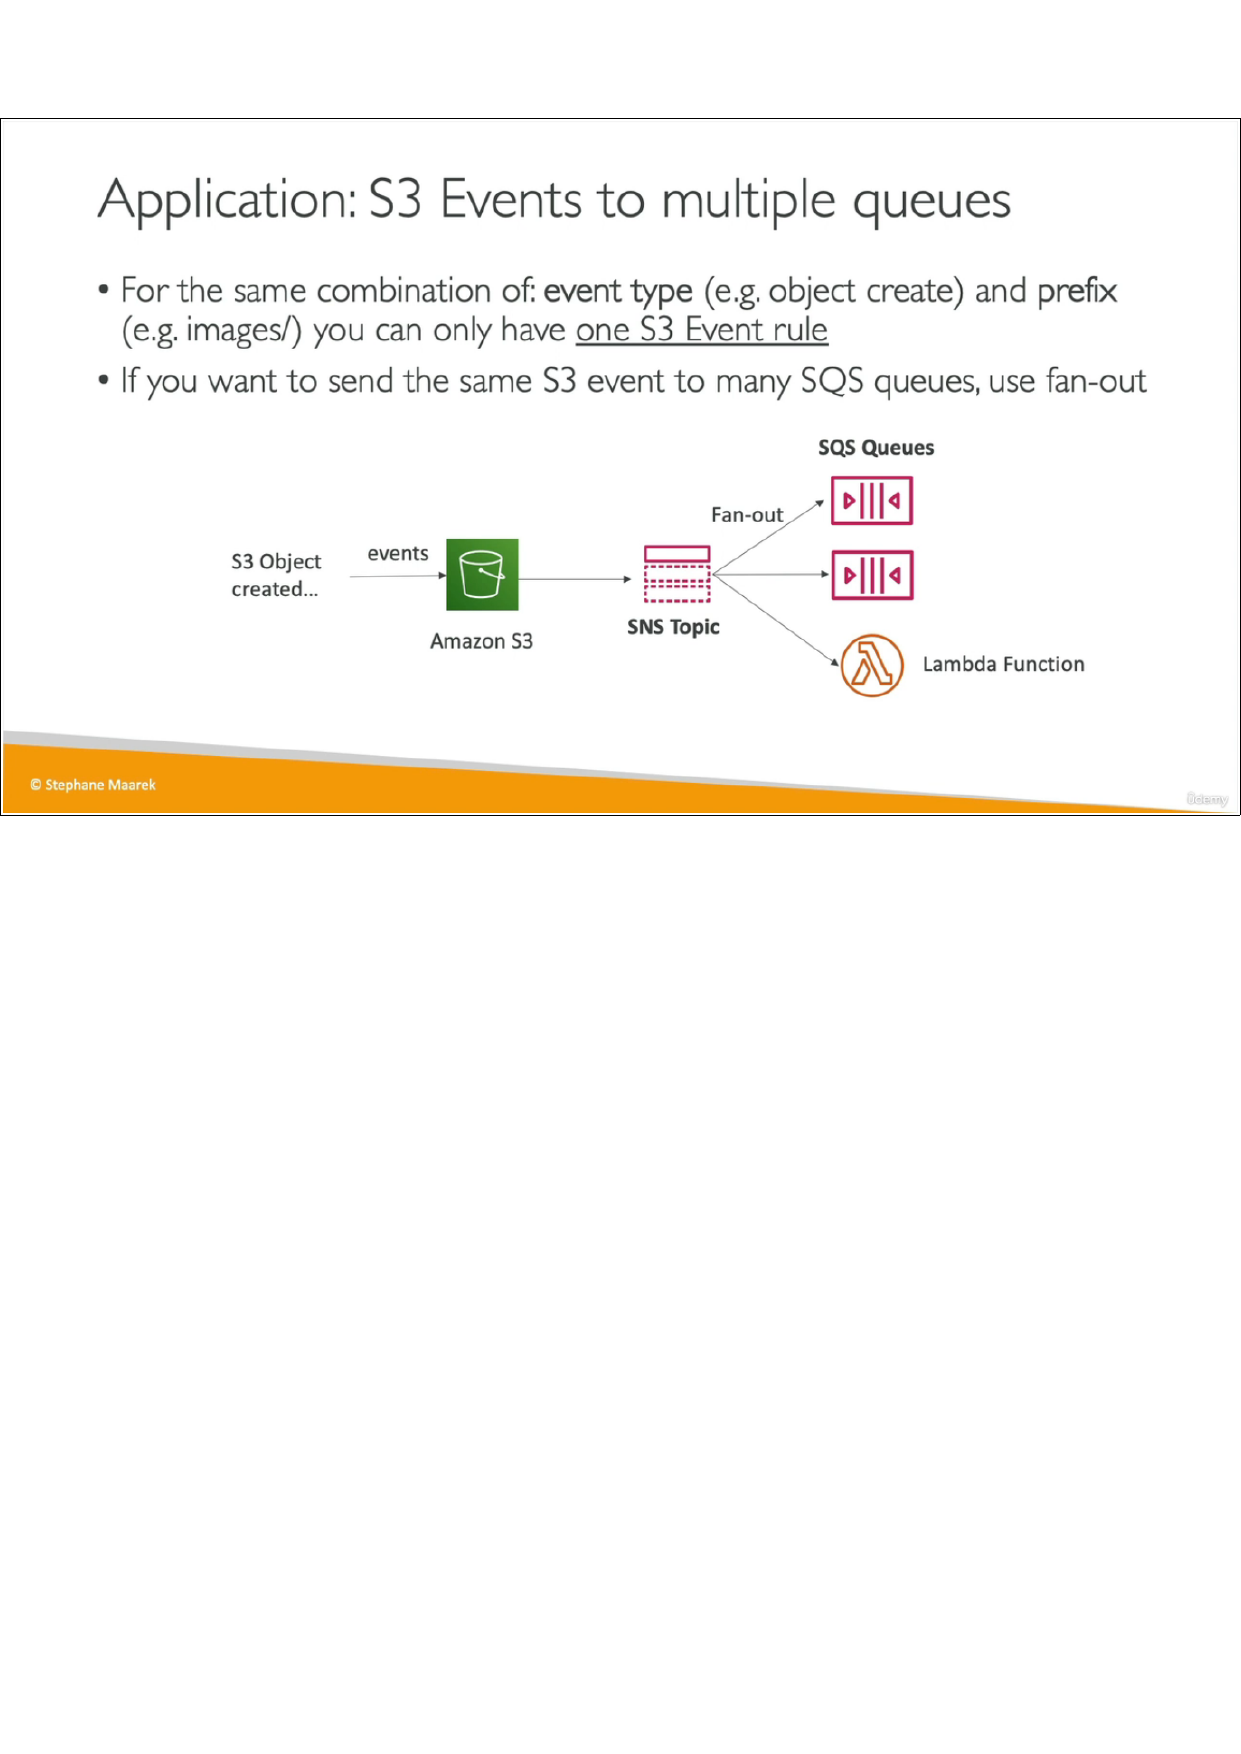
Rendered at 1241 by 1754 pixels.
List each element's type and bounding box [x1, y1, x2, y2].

picture [3, 121, 1238, 813]
